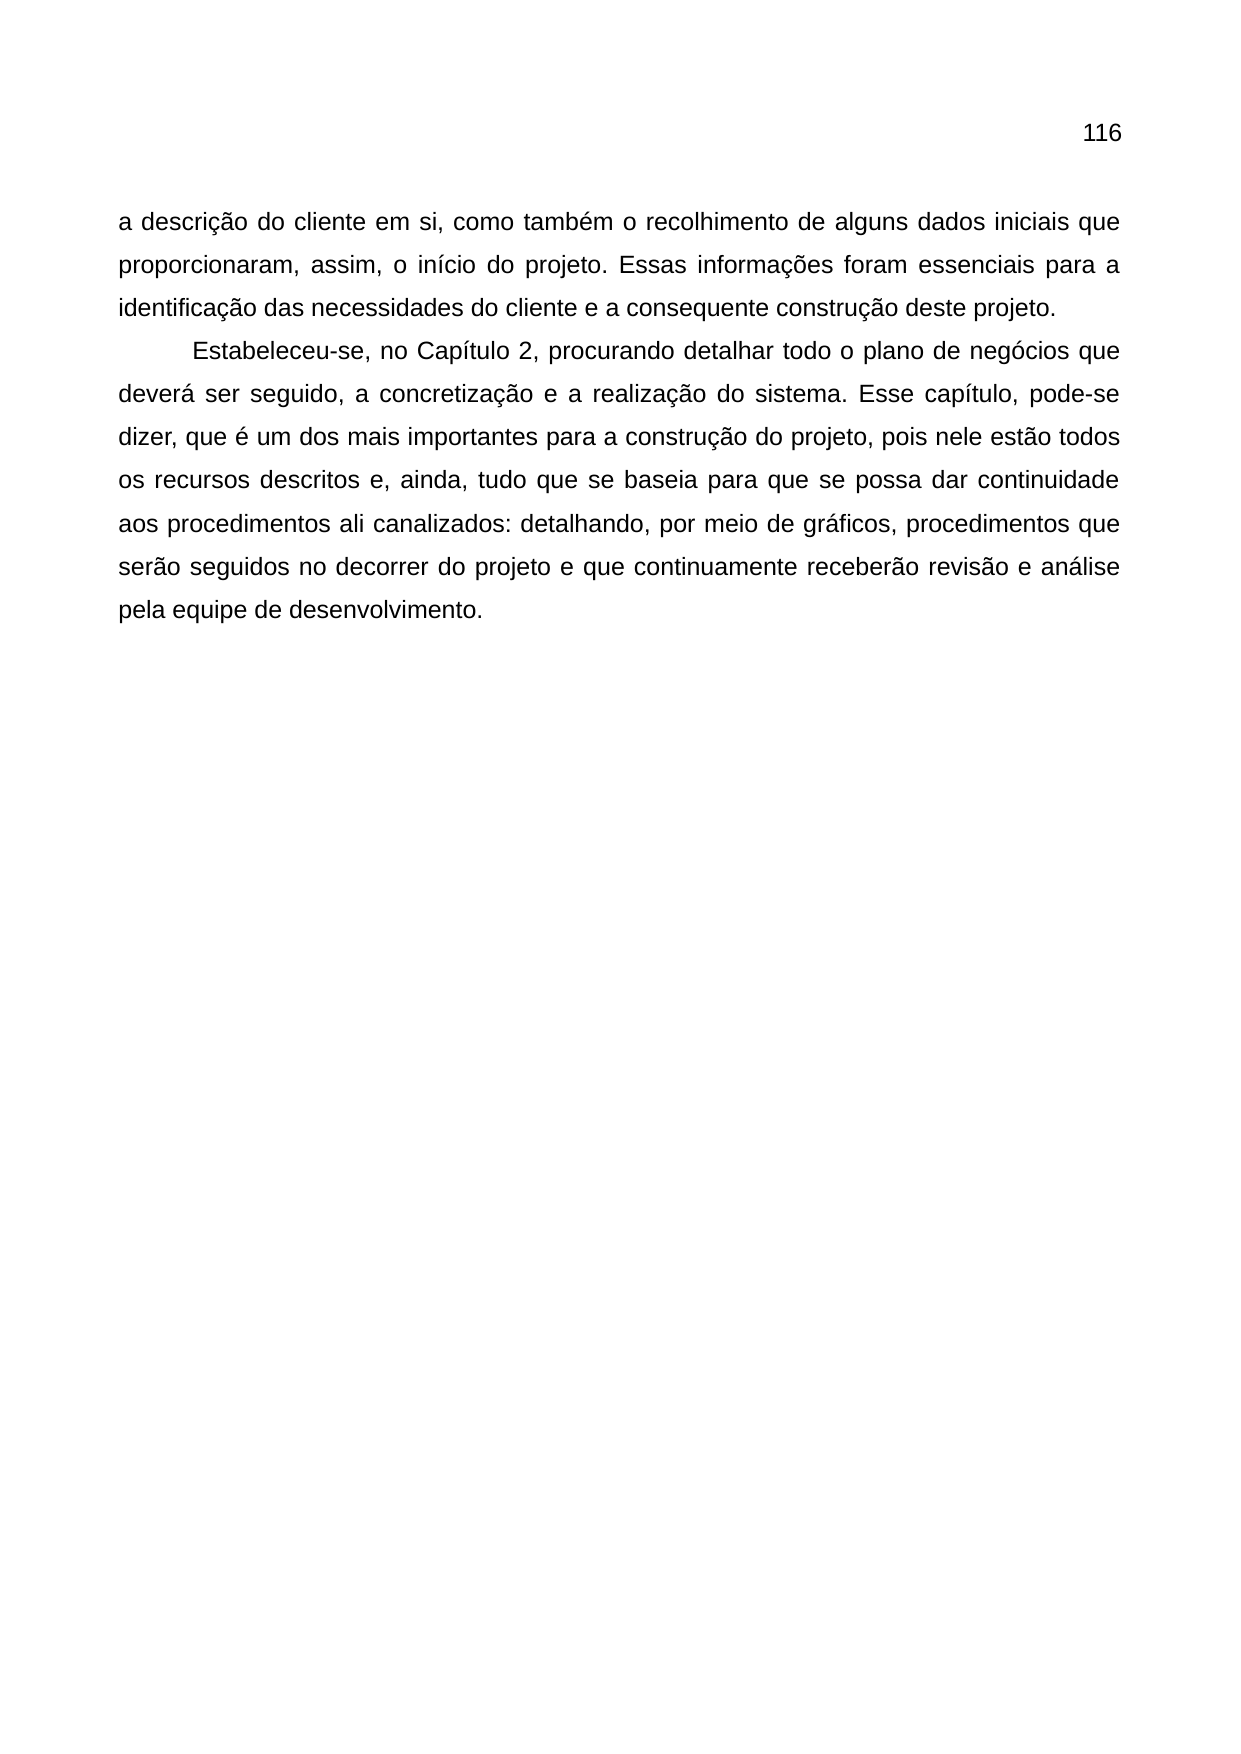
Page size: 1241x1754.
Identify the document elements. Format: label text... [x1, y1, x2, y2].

text a descrição do cliente em si, como também o recolhimento de alguns dados iniciais que proporcionaram, assim, o início do projeto. Essas informações foram essenciais para a identificação das necessidades do cliente e a consequente construção deste projeto. [118, 207, 1122, 322]
text Estabeleceu-se, no Capítulo 2, procurando detalhar todo o plano de negócios que deverá ser seguido, a concretização e a realização do sistema. Esse capítulo, pode-se dizer, que é um dos mais importantes para a construção do projeto, pois nele estão todos os recursos descritos e, ainda, tudo que se baseia para que se possa dar continuidade aos procedimentos ali canalizados: detalhando, por meio de gráficos, procedimentos que serão seguidos no decorrer do projeto e que continuamente receberão revisão e análise pela equipe de desenvolvimento. [118, 336, 1122, 623]
